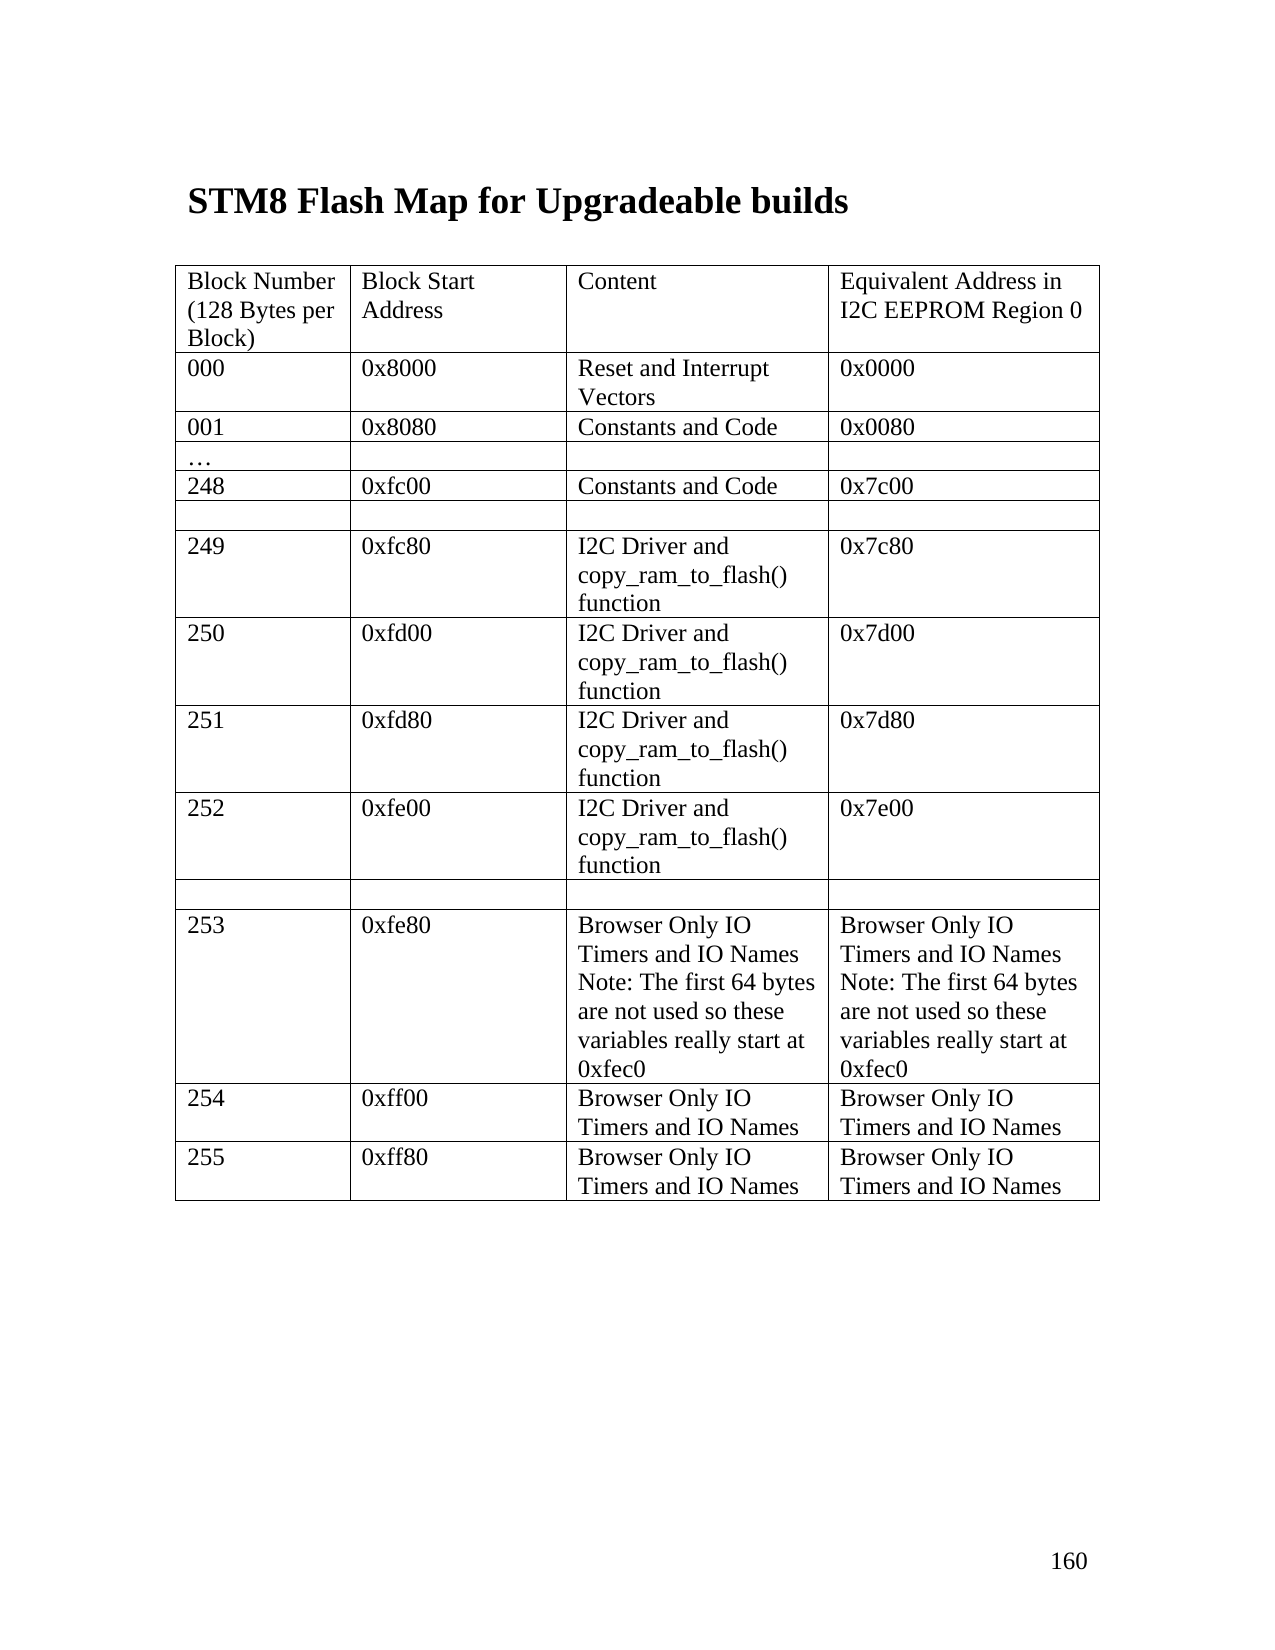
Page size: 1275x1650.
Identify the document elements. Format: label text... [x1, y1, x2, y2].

table_cell [351, 880, 566, 909]
table_cell 251 [176, 706, 350, 792]
table_cell 0xfd00 [351, 618, 566, 704]
table_cell 255 [176, 1142, 350, 1199]
table_cell 001 [176, 412, 350, 441]
table_cell 0x0080 [829, 412, 1099, 441]
table_cell I2C Driver and copy_ram_to_flash() function [567, 793, 828, 879]
table_cell Reset and Interrupt Vectors [567, 353, 828, 411]
table_cell [829, 880, 1099, 909]
table_header Block Start Address [351, 266, 566, 352]
table_cell Browser Only IO Timers and IO Names [567, 1084, 828, 1141]
table_cell 0xfe00 [351, 793, 566, 879]
table_cell Browser Only IO Timers and IO Names [829, 1084, 1099, 1141]
table_cell 248 [176, 471, 350, 500]
table_cell 0xff00 [351, 1084, 566, 1141]
table_cell Constants and Code [567, 471, 828, 500]
table_cell 249 [176, 531, 350, 617]
table_cell 253 [176, 910, 350, 1082]
table_cell 0x7e00 [829, 793, 1099, 879]
table_cell [351, 442, 566, 470]
table_cell 0x7d00 [829, 618, 1099, 704]
table_cell [567, 880, 828, 909]
table_cell 0x8000 [351, 353, 566, 411]
table_cell 252 [176, 793, 350, 879]
table_cell [176, 501, 350, 530]
table_cell 254 [176, 1084, 350, 1141]
table_cell 0xfc80 [351, 531, 566, 617]
table_cell [567, 442, 828, 470]
table_cell I2C Driver and copy_ram_to_flash() function [567, 531, 828, 617]
table_cell 250 [176, 618, 350, 704]
table_cell 0xfe80 [351, 910, 566, 1082]
table_cell … [176, 442, 350, 470]
table_cell [176, 880, 350, 909]
table_cell 0xfd80 [351, 706, 566, 792]
table_cell [829, 442, 1099, 470]
table_cell 0x7c80 [829, 531, 1099, 617]
table_cell [567, 501, 828, 530]
table_cell 0x7d80 [829, 706, 1099, 792]
text STM8 Flash Map for Upgradeable builds [187, 179, 1087, 222]
table_cell Browser Only IO Timers and IO Names Note: The first 64 bytes are not used so these variables really start at 0xfec0 [829, 910, 1099, 1082]
table_cell Browser Only IO Timers and IO Names [829, 1142, 1099, 1199]
table_header Equivalent Address in I2C EEPROM Region 0 [829, 266, 1099, 352]
table_cell 0x7c00 [829, 471, 1099, 500]
table_header Block Number (128 Bytes per Block) [176, 266, 350, 352]
table_cell I2C Driver and copy_ram_to_flash() function [567, 706, 828, 792]
table_cell [351, 501, 566, 530]
table_cell Browser Only IO Timers and IO Names Note: The first 64 bytes are not used so these variables really start at 0xfec0 [567, 910, 828, 1082]
table_header Content [567, 266, 828, 352]
table_cell Browser Only IO Timers and IO Names [567, 1142, 828, 1199]
table_cell I2C Driver and copy_ram_to_flash() function [567, 618, 828, 704]
table_cell 0xff80 [351, 1142, 566, 1199]
table_cell [829, 501, 1099, 530]
table_cell 000 [176, 353, 350, 411]
table_cell 0xfc00 [351, 471, 566, 500]
table_cell 0x8080 [351, 412, 566, 441]
table_cell 0x0000 [829, 353, 1099, 411]
table_cell Constants and Code [567, 412, 828, 441]
